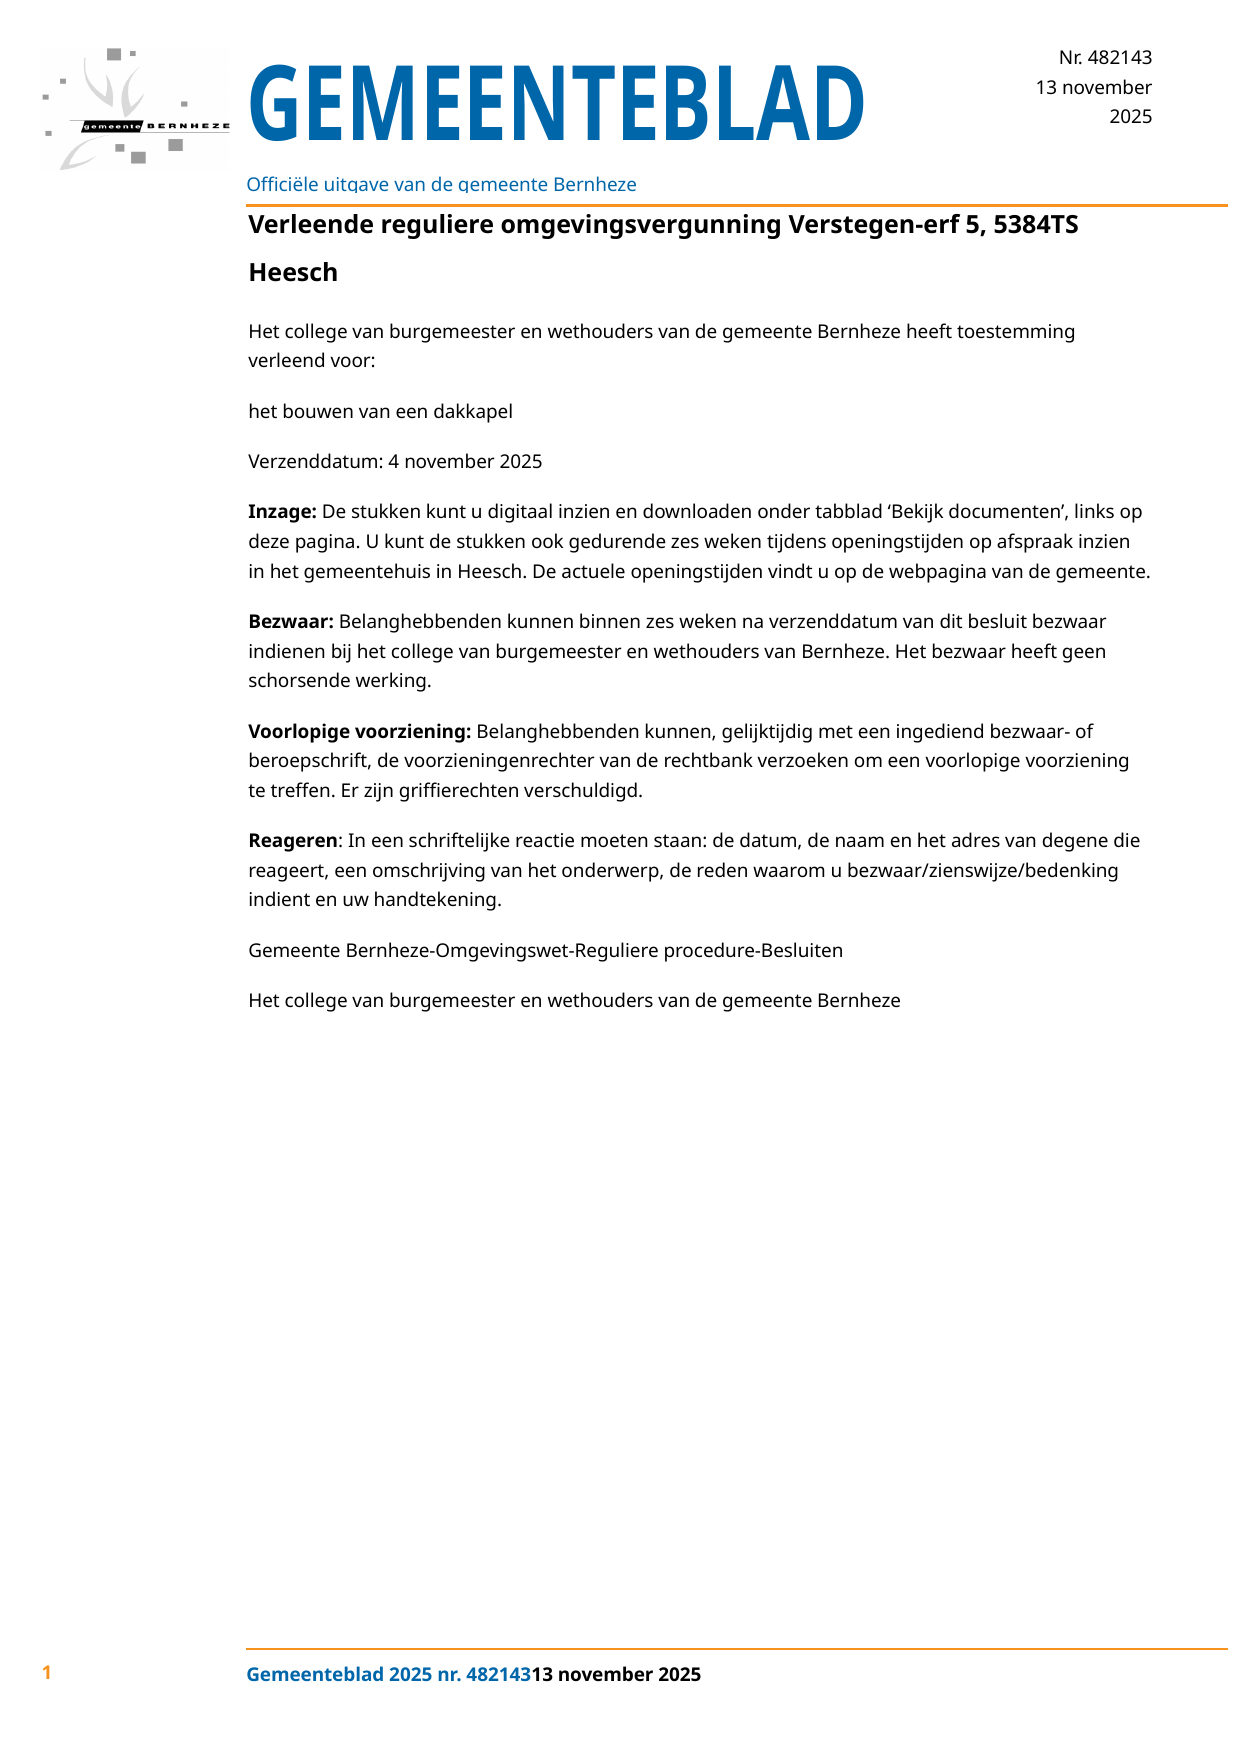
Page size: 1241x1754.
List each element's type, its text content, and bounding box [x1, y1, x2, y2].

text Bezwaar: Belanghebbenden kunnen binnen zes weken na verzenddatum van dit besluit bezwaar indienen bij het college van burgemeester en wethouders van Bernheze. Het bezwaar heeft geen schorsende werking. [248, 608, 1152, 693]
text Verzenddatum: 4 november 2025 [248, 448, 1152, 474]
text Reageren: In een schriftelijke reactie moeten staan: de datum, de naam en het adres van degene die reageert, een omschrijving van het onderwerp, de reden waarom u bezwaar/zienswijze/bedenking indient en uw handtekening. [248, 827, 1152, 912]
text Voorlopige voorziening: Belanghebbenden kunnen, gelijktijdig met een ingediend bezwaar- of beroepschrift, de voorzieningenrechter van de rechtbank verzoeken om een voorlopige voorziening te treffen. Er zijn griffierechten verschuldigd. [248, 718, 1152, 803]
text Inzage: De stukken kunt u digitaal inzien en downloaden onder tabblad ‘Bekijk documenten’, links op deze pagina. U kunt de stukken ook gedurende zes weken tijdens openingstijden op afspraak inzien in het gemeentehuis in Heesch. De actuele openingstijden vindt u op de webpagina van de gemeente. [248, 499, 1152, 584]
picture [41, 47, 231, 172]
text het bouwen van een dakkapel [248, 398, 1152, 424]
text Verleende reguliere omgevingsvergunning Verstegen-erf 5, 5384TS Heesch [248, 207, 1152, 288]
text Gemeente Bernheze-Omgevingswet-Reguliere procedure-Besluiten [248, 937, 1152, 963]
text Het college van burgemeester en wethouders van de gemeente Bernheze [248, 987, 1152, 1013]
text Het college van burgemeester en wethouders van de gemeente Bernheze heeft toestemming verleend voor: [248, 318, 1152, 373]
